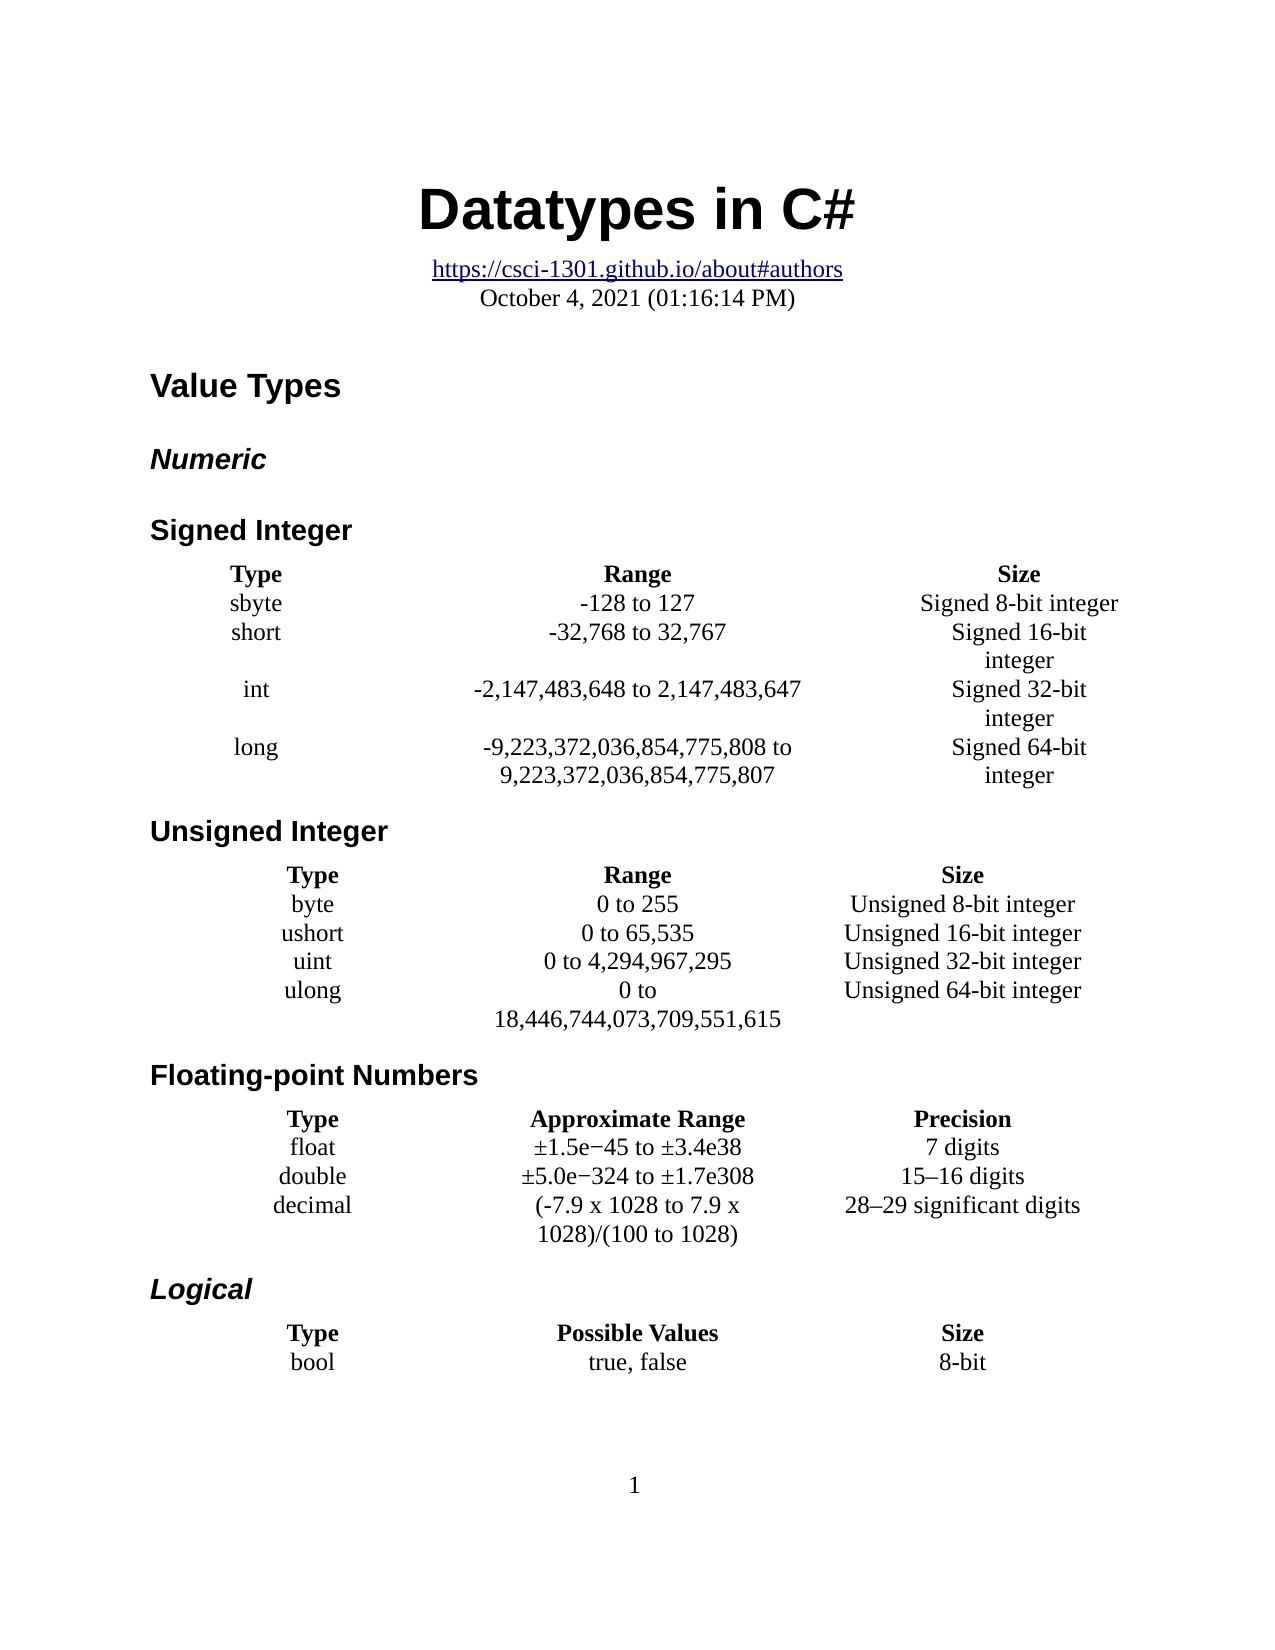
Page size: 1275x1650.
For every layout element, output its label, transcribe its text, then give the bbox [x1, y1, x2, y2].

table_cell int [150, 674, 362, 732]
subtitle Logical [150, 1272, 1125, 1306]
table_cell 0 to 18,446,744,073,709,551,615 [475, 975, 800, 1033]
table_cell Signed 64-bit integer [913, 732, 1125, 789]
table_cell Unsigned 64-bit integer [800, 975, 1125, 1033]
table_cell -9,223,372,036,854,775,808 to 9,223,372,036,854,775,807 [362, 732, 913, 789]
table_cell 0 to 4,294,967,295 [475, 946, 800, 975]
table_header Type [150, 860, 475, 889]
text https://csci-1301.github.io/about#authors [150, 254, 1125, 283]
table_cell float [150, 1133, 475, 1161]
table_cell Signed 32-bit integer [913, 674, 1125, 732]
table_header Type [150, 1104, 475, 1132]
subtitle Value Types [150, 366, 1125, 404]
subtitle Unsigned Integer [150, 814, 1125, 848]
table_cell ulong [150, 975, 475, 1033]
table_cell Signed 8-bit integer [913, 588, 1125, 617]
table_header Possible Values [475, 1319, 800, 1347]
table_cell Unsigned 16-bit integer [800, 918, 1125, 946]
table_header Range [362, 559, 913, 588]
table_header Size [800, 1319, 1125, 1347]
table_cell true, false [475, 1347, 800, 1376]
table_header Range [475, 860, 800, 889]
table_cell double [150, 1161, 475, 1190]
table_cell Unsigned 8-bit integer [800, 889, 1125, 918]
table_cell ushort [150, 918, 475, 946]
table_cell sbyte [150, 588, 362, 617]
table_header Type [150, 559, 362, 588]
table_cell decimal [150, 1190, 475, 1247]
table_cell ±5.0e−324 to ±1.7e308 [475, 1161, 800, 1190]
table_cell 0 to 65,535 [475, 918, 800, 946]
table_cell -32,768 to 32,767 [362, 617, 913, 674]
table_header Approximate Range [475, 1104, 800, 1132]
table_cell short [150, 617, 362, 674]
text October 4, 2021 (01:16:14 PM) [150, 283, 1125, 312]
table_cell 7 digits [800, 1133, 1125, 1161]
table_header Precision [800, 1104, 1125, 1132]
table_cell (-7.9 x 1028 to 7.9 x 1028)/(100 to 1028) [475, 1190, 800, 1247]
table_cell byte [150, 889, 475, 918]
table_header Type [150, 1319, 475, 1347]
table_cell -128 to 127 [362, 588, 913, 617]
subtitle Signed Integer [150, 513, 1125, 547]
subtitle Floating-point Numbers [150, 1058, 1125, 1091]
table_cell long [150, 732, 362, 789]
table_cell bool [150, 1347, 475, 1376]
table_cell -2,147,483,648 to 2,147,483,647 [362, 674, 913, 732]
table_cell ±1.5e−45 to ±3.4e38 [475, 1133, 800, 1161]
table_header Size [913, 559, 1125, 588]
table_header Size [800, 860, 1125, 889]
title Datatypes in C# [150, 175, 1125, 242]
table_cell 28–29 significant digits [800, 1190, 1125, 1247]
table_cell 0 to 255 [475, 889, 800, 918]
table_cell 8-bit [800, 1347, 1125, 1376]
table_cell Signed 16-bit integer [913, 617, 1125, 674]
table_cell 15–16 digits [800, 1161, 1125, 1190]
subtitle Numeric [150, 442, 1125, 476]
table_cell Unsigned 32-bit integer [800, 946, 1125, 975]
table_cell uint [150, 946, 475, 975]
